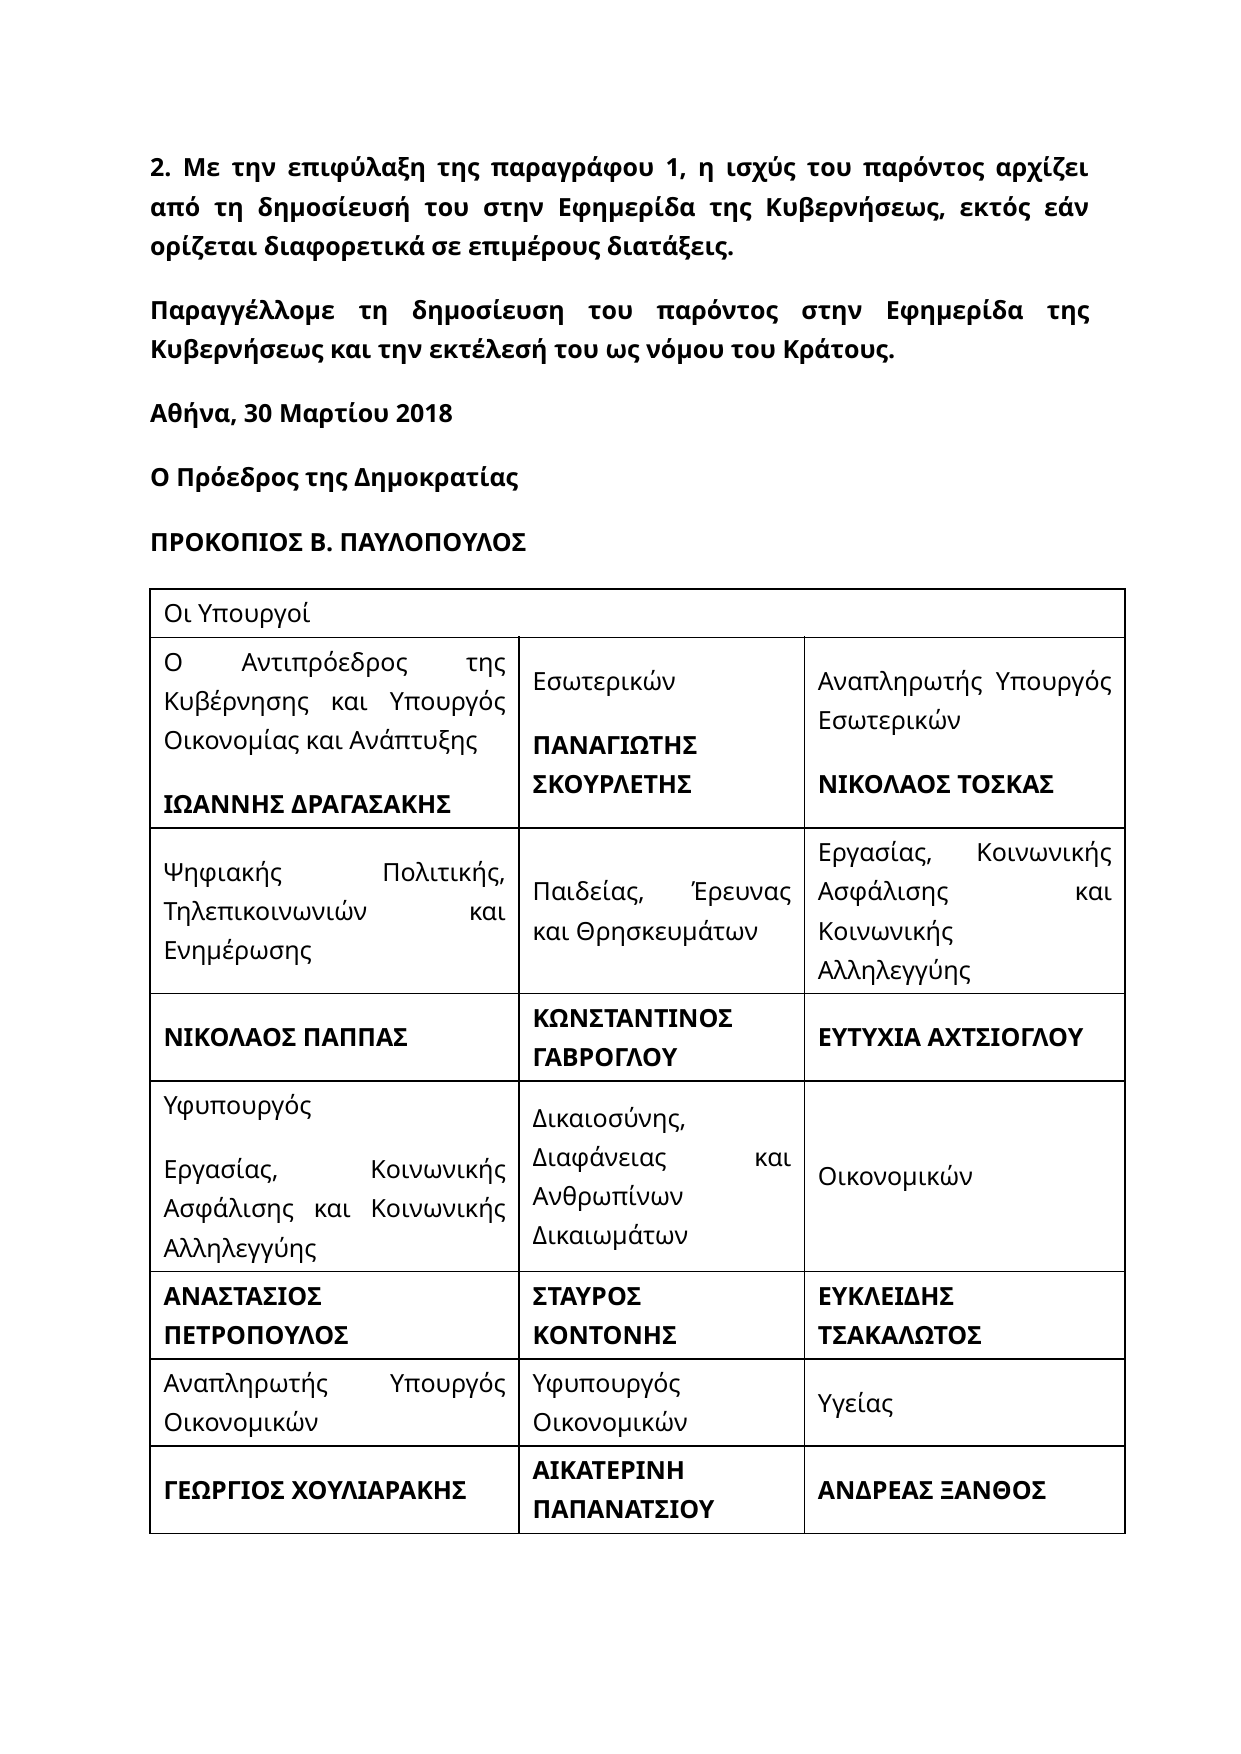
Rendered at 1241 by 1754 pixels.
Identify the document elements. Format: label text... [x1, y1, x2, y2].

table_cell Εσωτερικών ΠΑΝΑΓΙΩΤΗΣ ΣΚΟΥΡΛΕΤΗΣ [520, 638, 804, 827]
table_cell Αναπληρωτής Υπουργός Οικονομικών [151, 1360, 518, 1445]
table_cell Ψηφιακής Πολιτικής, Τηλεπικοινωνιών και Ενημέρωσης [151, 829, 518, 993]
text Αθήνα, 30 Μαρτίου 2018 [150, 396, 1090, 430]
table_cell Δικαιοσύνης, Διαφάνειας και Ανθρωπίνων Δικαιωμάτων [520, 1082, 804, 1271]
table_cell Οικονομικών [805, 1082, 1124, 1271]
table_cell ΚΩΝΣΤΑΝΤΙΝΟΣ ΓΑΒΡΟΓΛΟΥ [520, 994, 804, 1080]
table_header Οι Υπουργοί [151, 590, 1124, 636]
text Ο Πρόεδρος της Δημοκρατίας [150, 460, 1090, 494]
table_cell ΑΙΚΑΤΕΡΙΝΗ ΠΑΠΑΝΑΤΣΙΟΥ [520, 1447, 804, 1532]
text 2. Με την επιφύλαξη της παραγράφου 1, η ισχύς του παρόντος αρχίζει από τη δημοσίευσή του στην Εφημερίδα της Κυβερνήσεως, εκτός εάν ορίζεται διαφορετικά σε επιμέρους διατάξεις. [150, 150, 1090, 262]
text Παραγγέλλομε τη δημοσίευση του παρόντος στην Εφημερίδα της Κυβερνήσεως και την εκτέλεσή του ως νόμου του Κράτους. [150, 292, 1090, 366]
table_cell ΑΝΔΡΕΑΣ ΞΑΝΘΟΣ [805, 1447, 1124, 1532]
table_cell Αναπληρωτής Υπουργός Εσωτερικών ΝΙΚΟΛΑΟΣ ΤΟΣΚΑΣ [805, 638, 1124, 827]
text ΠΡΟΚΟΠΙΟΣ Β. ΠΑΥΛΟΠΟΥΛΟΣ [150, 524, 1090, 558]
table_cell Παιδείας, Έρευνας και Θρησκευμάτων [520, 829, 804, 993]
table_cell ΣΤΑΥΡΟΣ ΚΟΝΤΟΝΗΣ [520, 1272, 804, 1358]
table_cell Υφυπουργός Εργασίας, Κοινωνικής Ασφάλισης και Κοινωνικής Αλληλεγγύης [151, 1082, 518, 1271]
table_cell ΕΥΚΛΕΙΔΗΣ ΤΣΑΚΑΛΩΤΟΣ [805, 1272, 1124, 1358]
table_cell Υφυπουργός Οικονομικών [520, 1360, 804, 1445]
table_cell ΕΥΤΥΧΙΑ ΑΧΤΣΙΟΓΛΟΥ [805, 994, 1124, 1080]
table_cell ΝΙΚΟΛΑΟΣ ΠΑΠΠΑΣ [151, 994, 518, 1080]
table_cell O Aντιπρόεδρος της Κυβέρνησης και Υπουργός Οικονομίας και Ανάπτυξης ΙΩΑΝΝΗΣ ΔΡΑΓΑΣΑΚΗΣ [151, 638, 518, 827]
table_cell ΑΝΑΣΤΑΣΙΟΣ ΠΕΤΡΟΠΟΥΛΟΣ [151, 1272, 518, 1358]
table_cell Εργασίας, Κοινωνικής Ασφάλισης και Κοινωνικής Αλληλεγγύης [805, 829, 1124, 993]
table_cell ΓΕΩΡΓΙΟΣ ΧΟΥΛΙΑΡΑΚΗΣ [151, 1447, 518, 1532]
table_cell Υγείας [805, 1360, 1124, 1445]
